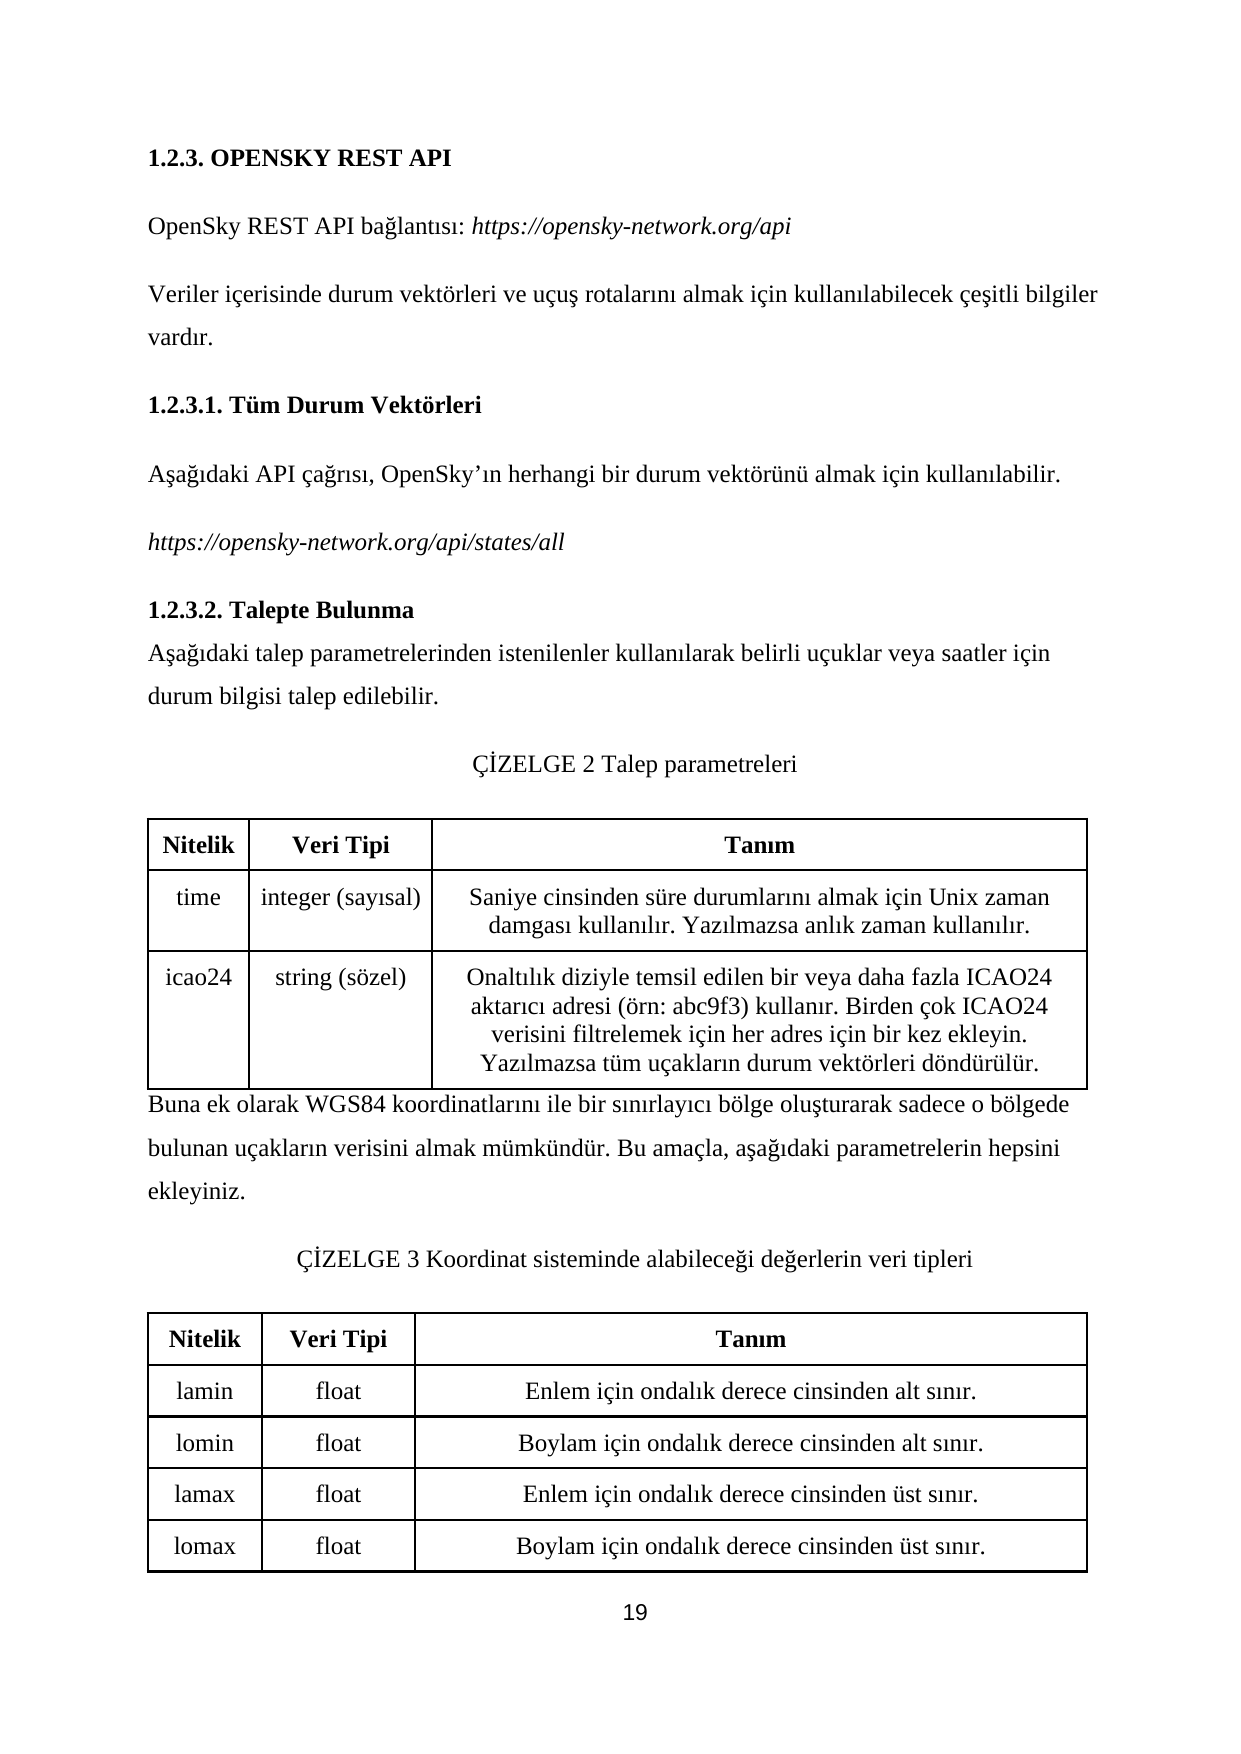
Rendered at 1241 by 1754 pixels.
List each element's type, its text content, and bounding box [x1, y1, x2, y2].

text Buna ek olarak WGS84 koordinatlarını ile bir sınırlayıcı bölge oluşturarak sadece o bölgede bulunan uçakların verisini almak mümkündür. Bu amaçla, aşağıdaki parametrelerin hepsini ekleyiniz. [148, 1089, 1122, 1204]
table_cell integer (sayısal) [250, 871, 431, 949]
table_header Tanım [416, 1314, 1086, 1364]
text ÇİZELGE 3 Koordinat sisteminde alabileceği değerlerin veri tipleri [148, 1244, 1122, 1273]
table_cell lamin [149, 1366, 261, 1415]
text ÇİZELGE 2 Talep parametreleri [148, 749, 1122, 778]
table_cell Enlem için ondalık derece cinsinden üst sınır. [416, 1469, 1086, 1519]
table_cell float [263, 1469, 414, 1519]
text Veriler içerisinde durum vektörleri ve uçuş rotalarını almak için kullanılabilecek çeşitli bilgiler vardır. [148, 279, 1122, 351]
table_cell lomax [149, 1521, 261, 1570]
table_cell Enlem için ondalık derece cinsinden alt sınır. [416, 1366, 1086, 1415]
text Aşağıdaki talep parametrelerinden istenilenler kullanılarak belirli uçuklar veya saatler için durum bilgisi talep edilebilir. [148, 638, 1122, 710]
table_header Veri Tipi [263, 1314, 414, 1364]
text 1.2.3. OPENSKY REST API [148, 143, 1122, 172]
table_cell float [263, 1366, 414, 1415]
table_cell float [263, 1521, 414, 1570]
table_cell Boylam için ondalık derece cinsinden alt sınır. [416, 1418, 1086, 1467]
table_header Nitelik [149, 1314, 261, 1364]
table_header Nitelik [149, 820, 248, 869]
text OpenSky REST API bağlantısı: https://opensky-network.org/api [148, 211, 1122, 240]
table_cell Onaltılık diziyle temsil edilen bir veya daha fazla ICAO24 aktarıcı adresi (örn: abc9f3) kullanır. Birden çok ICAO24 verisini filtrelemek için her adres için bir kez ekleyin. Yazılmazsa tüm uçakların durum vektörleri döndürülür. [433, 952, 1086, 1087]
text 1.2.3.1. Tüm Durum Vektörleri [148, 391, 1122, 419]
table_cell Saniye cinsinden süre durumlarını almak için Unix zaman damgası kullanılır. Yazılmazsa anlık zaman kullanılır. [433, 871, 1086, 949]
table_cell time [149, 871, 248, 949]
text 1.2.3.2. Talepte Bulunma [148, 595, 1122, 624]
table_header Tanım [433, 820, 1086, 869]
table_header Veri Tipi [250, 820, 431, 869]
text Aşağıdaki API çağrısı, OpenSky’ın herhangi bir durum vektörünü almak için kullanılabilir. [148, 459, 1122, 487]
table_cell string (sözel) [250, 952, 431, 1087]
table_cell Boylam için ondalık derece cinsinden üst sınır. [416, 1521, 1086, 1570]
table_cell lamax [149, 1469, 261, 1519]
table_cell float [263, 1418, 414, 1467]
table_cell icao24 [149, 952, 248, 1087]
text https://opensky-network.org/api/states/all [148, 527, 1122, 556]
table_cell lomin [149, 1418, 261, 1467]
